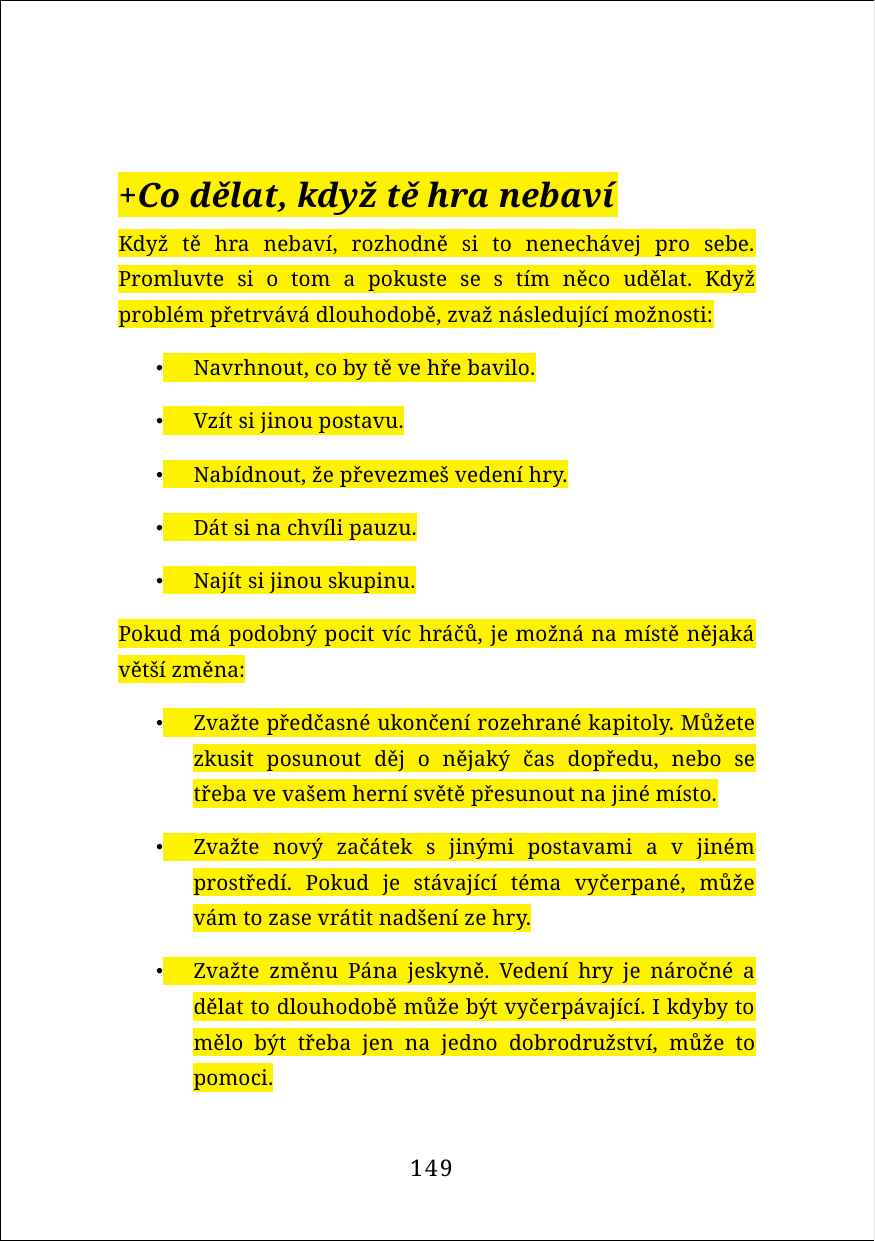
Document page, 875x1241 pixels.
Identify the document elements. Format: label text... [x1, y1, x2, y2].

list Zvažte nový začátek s jinými postavami a v jiném prostředí. Pokud je stávající téma vyčerpané, může vám to zase vrátit nadšení ze hry. [156, 832, 756, 932]
list Zvažte předčasné ukončení rozehrané kapitoly. Můžete zkusit posunout děj o nějaký čas dopředu, nebo se třeba ve vašem herní světě přesunout na jiné místo. [156, 708, 756, 808]
list Najít si jinou skupinu. [156, 566, 756, 594]
list Dát si na chvíli pauzu. [156, 513, 756, 541]
list Vzít si jinou postavu. [156, 406, 756, 435]
list Nabídnout, že převezmeš vedení hry. [156, 460, 756, 488]
list Navrhnout, co by tě ve hře bavilo. [156, 353, 756, 382]
text Pokud má podobný pocit víc hráčů, je možná na místě nějaká větší změna: [118, 619, 756, 683]
list Zvažte změnu Pána jeskyně. Vedení hry je náročné a dělat to dlouhodobě může být vyčerpávající. I kdyby to mělo být třeba jen na jedno dobrodružství, může to pomoci. [156, 957, 756, 1092]
subtitle +Co dělat, když tě hra nebaví [118, 172, 756, 217]
text Když tě hra nebaví, rozhodně si to nenechávej pro sebe. Promluvte si o tom a pokuste se s tím něco udělat. Když problém přetrvává dlouhodobě, zvaž následující možnosti: [118, 229, 756, 328]
